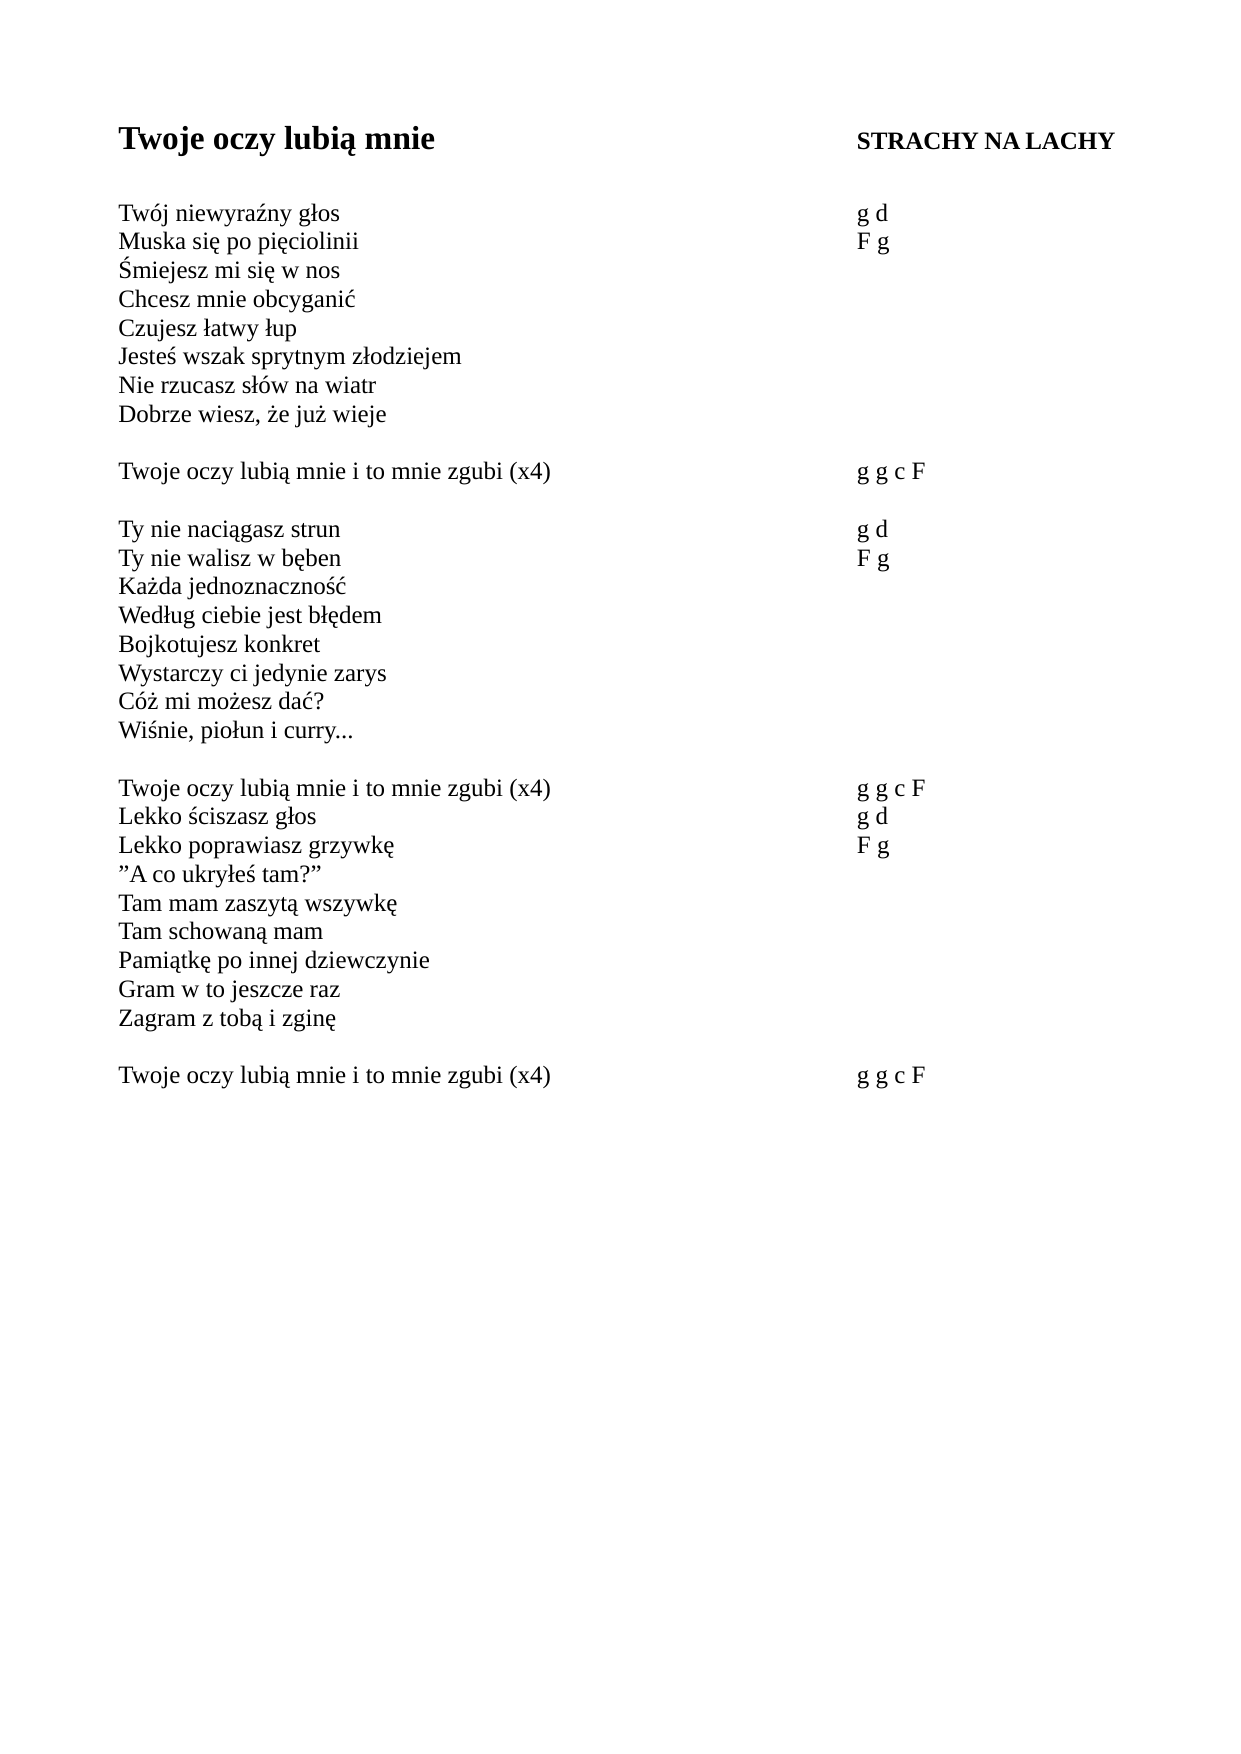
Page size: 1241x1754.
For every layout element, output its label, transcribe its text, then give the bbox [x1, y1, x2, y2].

text Wystarczy ci jedynie zarys [118, 658, 1122, 686]
text Czujesz łatwy łup [118, 313, 1122, 341]
text Śmiejesz mi się w nos [118, 255, 1122, 284]
text Tam schowaną mam [118, 916, 1122, 945]
text Jesteś wszak sprytnym złodziejem [118, 341, 1122, 370]
text Gram w to jeszcze raz [118, 974, 1122, 1003]
text Dobrze wiesz, że już wieje [118, 399, 1122, 428]
text Cóż mi możesz dać? [118, 686, 1122, 715]
text Lekko poprawiasz grzywkę F g [118, 830, 1122, 859]
text Nie rzucasz słów na wiatr [118, 370, 1122, 399]
text Twój niewyraźny głos g d [118, 198, 1122, 226]
text Każda jednoznaczność [118, 571, 1122, 600]
text Ty nie walisz w bęben F g [118, 543, 1122, 571]
text Twoje oczy lubią mnie i to mnie zgubi (x4) g g c F [118, 1060, 1122, 1089]
text Chcesz mnie obcyganić [118, 284, 1122, 313]
text Pamiątkę po innej dziewczynie [118, 945, 1122, 974]
text Twoje oczy lubią mnie i to mnie zgubi (x4) g g c F [118, 773, 1122, 801]
text Według ciebie jest błędem [118, 600, 1122, 629]
text Bojkotujesz konkret [118, 629, 1122, 658]
text Twoje oczy lubią mnie i to mnie zgubi (x4) g g c F [118, 456, 1122, 485]
text Tam mam zaszytą wszywkę [118, 888, 1122, 916]
text Muska się po pięciolinii F g [118, 226, 1122, 255]
text Wiśnie, piołun i curry... [118, 715, 1122, 744]
subtitle Twoje oczy lubią mnie STRACHY NA LACHY [118, 118, 1122, 156]
text Ty nie naciągasz strun g d [118, 514, 1122, 543]
text ”A co ukryłeś tam?” [118, 859, 1122, 888]
text Lekko ściszasz głos g d [118, 801, 1122, 830]
text Zagram z tobą i zginę [118, 1003, 1122, 1031]
